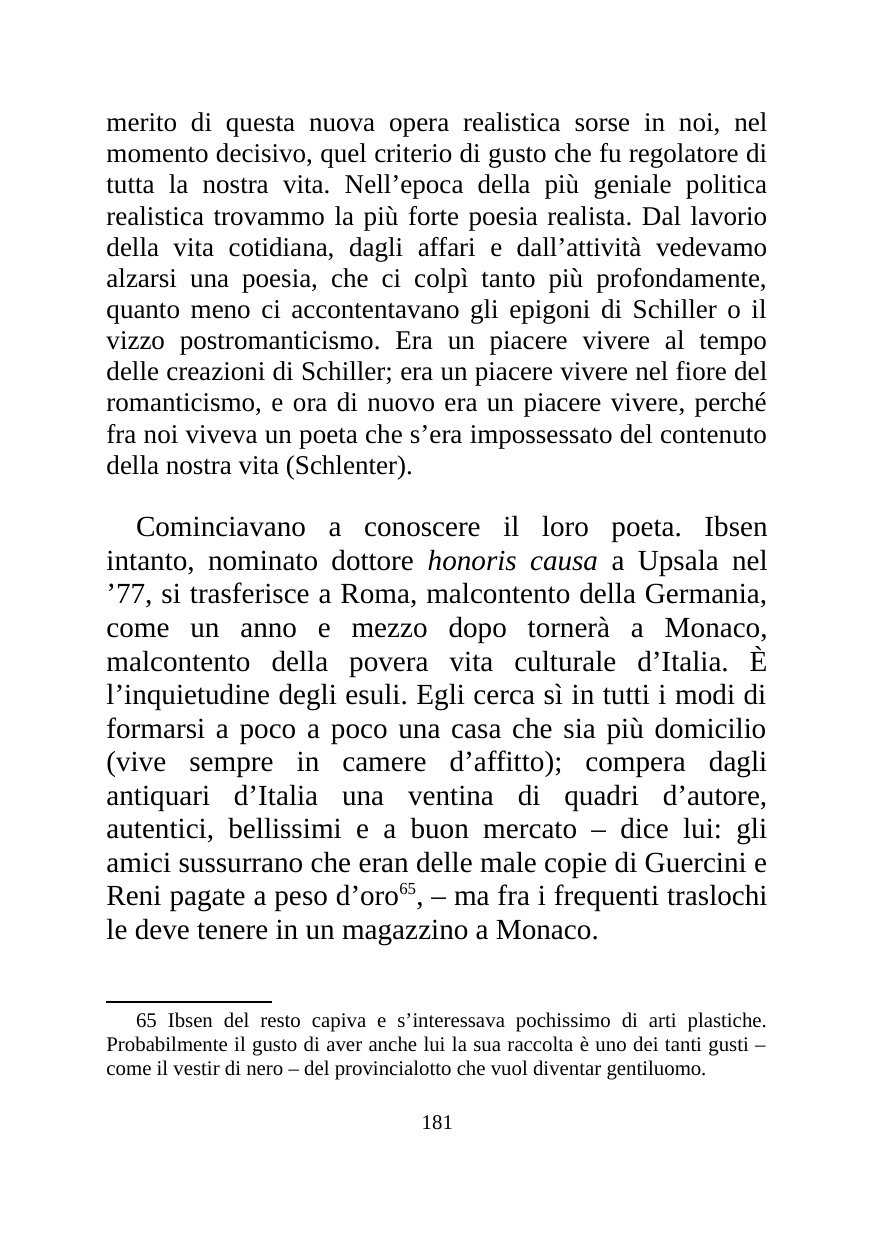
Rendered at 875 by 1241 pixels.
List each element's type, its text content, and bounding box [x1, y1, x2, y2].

text Cominciavano a conoscere il loro poeta. Ibsen intanto, nominato dottore honoris causa a Upsala nel ’77, si trasferisce a Roma, malcontento della Germania, come un anno e mezzo dopo tornerà a Monaco, malcontento della povera vita culturale d’Italia. È l’inquietudine degli esuli. Egli cerca sì in tutti i modi di formarsi a poco a poco una casa che sia più domicilio (vive sempre in camere d’affitto); compera dagli antiquari d’Italia una ventina di quadri d’autore, autentici, bellissimi e a buon mercato – dice lui: gli amici sussurrano che eran delle male copie di Guercini e Reni pagate a peso d’oro, – ma fra i frequenti traslochi le deve tenere in un magazzino a Monaco. [106, 509, 768, 946]
text Ibsen del resto capiva e s’interessava pochissimo di arti plastiche. Probabilmente il gusto di aver anche lui la sua raccolta è uno dei tanti gusti – come il vestir di nero – del provincialotto che vuol diventar gentiluomo. [106, 1008, 768, 1080]
text merito di questa nuova opera realistica sorse in noi, nel momento decisivo, quel criterio di gusto che fu regolatore di tutta la nostra vita. Nell’epoca della più geniale politica realistica trovammo la più forte poesia realista. Dal lavorio della vita cotidiana, dagli affari e dall’attività vedevamo alzarsi una poesia, che ci colpì tanto più profondamente, quanto meno ci accontentavano gli epigoni di Schiller o il vizzo postromanticismo. Era un piacere vivere al tempo delle creazioni di Schiller; era un piacere vivere nel fiore del romanticismo, e ora di nuovo era un piacere vivere, perché fra noi viveva un poeta che s’era impossessato del contenuto della nostra vita (Schlenter). [106, 106, 768, 480]
